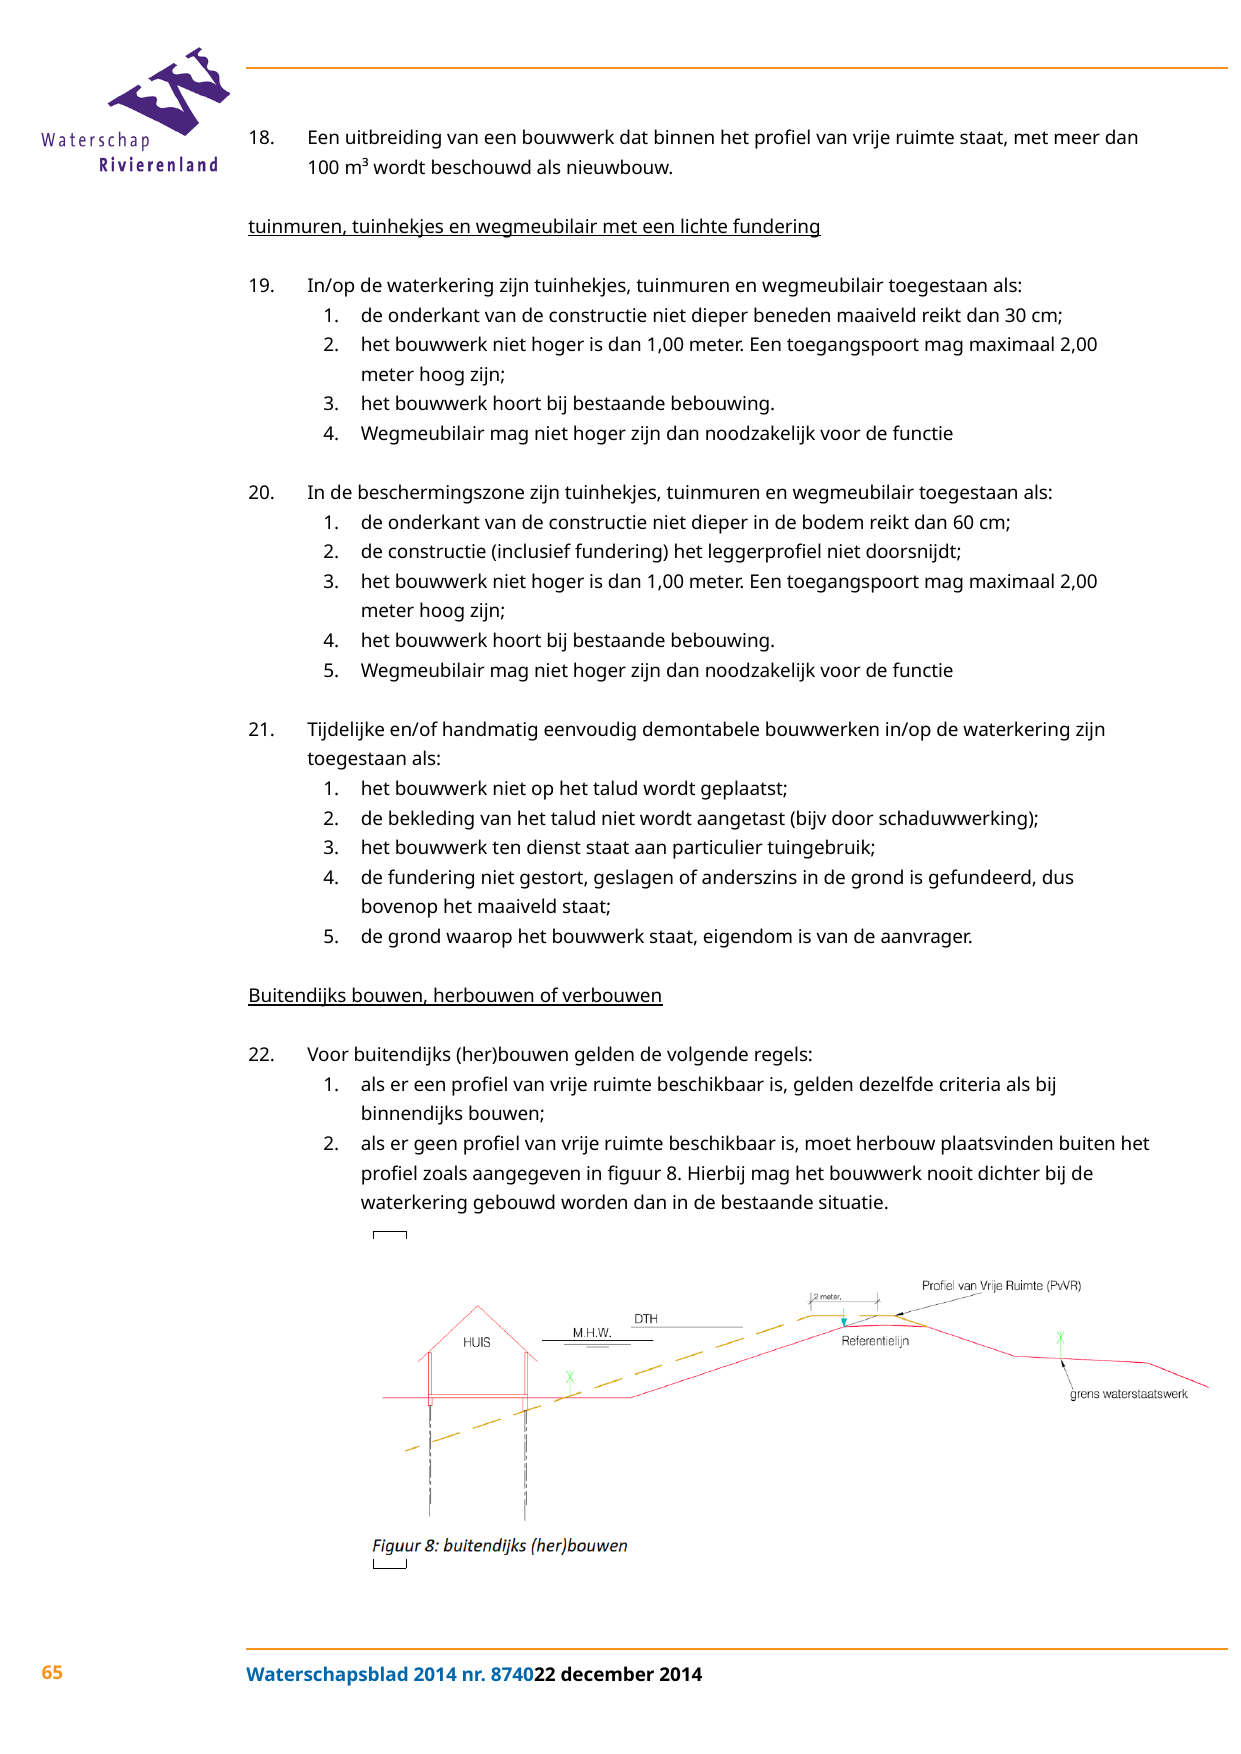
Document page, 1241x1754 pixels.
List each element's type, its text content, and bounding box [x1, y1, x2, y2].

list als er een profiel van vrije ruimte beschikbaar is, gelden dezelfde criteria als bij binnendijks bouwen; [323, 1071, 1152, 1126]
list Wegmeubilair mag niet hoger zijn dan noodzakelijk voor de functie [323, 657, 1152, 683]
list het bouwwerk hoort bij bestaande bebouwing. [323, 627, 1152, 653]
list Tijdelijke en/of handmatig eenvoudig demontabele bouwwerken in/op de waterkering zijn toegestaan als: [248, 716, 1152, 771]
list de fundering niet gestort, geslagen of anderszins in de grond is gefundeerd, dus bovenop het maaiveld staat; [323, 864, 1152, 919]
list de bekleding van het talud niet wordt aangetast (bijv door schaduwwerking); [323, 805, 1152, 831]
picture [360, 1239, 1241, 1559]
list In/op de waterkering zijn tuinhekjes, tuinmuren en wegmeubilair toegestaan als: [248, 272, 1152, 298]
list Wegmeubilair mag niet hoger zijn dan noodzakelijk voor de functie [323, 420, 1152, 446]
picture [41, 47, 231, 172]
list als er geen profiel van vrije ruimte beschikbaar is, moet herbouw plaatsvinden buiten het profiel zoals aangegeven in figuur 8. Hierbij mag het bouwwerk nooit dichter bij de waterkering gebouwd worden dan in de bestaande situatie. [323, 1130, 1152, 1215]
list Een uitbreiding van een bouwwerk dat binnen het profiel van vrije ruimte staat, met meer dan 100 m³ wordt beschouwd als nieuwbouw. [248, 124, 1152, 180]
list de onderkant van de constructie niet dieper beneden maaiveld reikt dan 30 cm; [323, 302, 1152, 328]
text tuinmuren, tuinhekjes en wegmeubilair met een lichte fundering [248, 213, 1152, 239]
list het bouwwerk niet hoger is dan 1,00 meter. Een toegangspoort mag maximaal 2,00 meter hoog zijn; [323, 331, 1152, 387]
list de grond waarop het bouwwerk staat, eigendom is van de aanvrager. [323, 923, 1152, 949]
list het bouwwerk niet op het talud wordt geplaatst; [323, 775, 1152, 801]
text Buitendijks bouwen, herbouwen of verbouwen [248, 982, 1152, 1008]
list In de beschermingszone zijn tuinhekjes, tuinmuren en wegmeubilair toegestaan als: [248, 479, 1152, 505]
list het bouwwerk ten dienst staat aan particulier tuingebruik; [323, 834, 1152, 860]
list het bouwwerk hoort bij bestaande bebouwing. [323, 391, 1152, 416]
list het bouwwerk niet hoger is dan 1,00 meter. Een toegangspoort mag maximaal 2,00 meter hoog zijn; [323, 568, 1152, 623]
list de constructie (inclusief fundering) het leggerprofiel niet doorsnijdt; [323, 538, 1152, 564]
list Voor buitendijks (her)bouwen gelden de volgende regels: [248, 1041, 1152, 1067]
list de onderkant van de constructie niet dieper in de bodem reikt dan 60 cm; [323, 509, 1152, 535]
